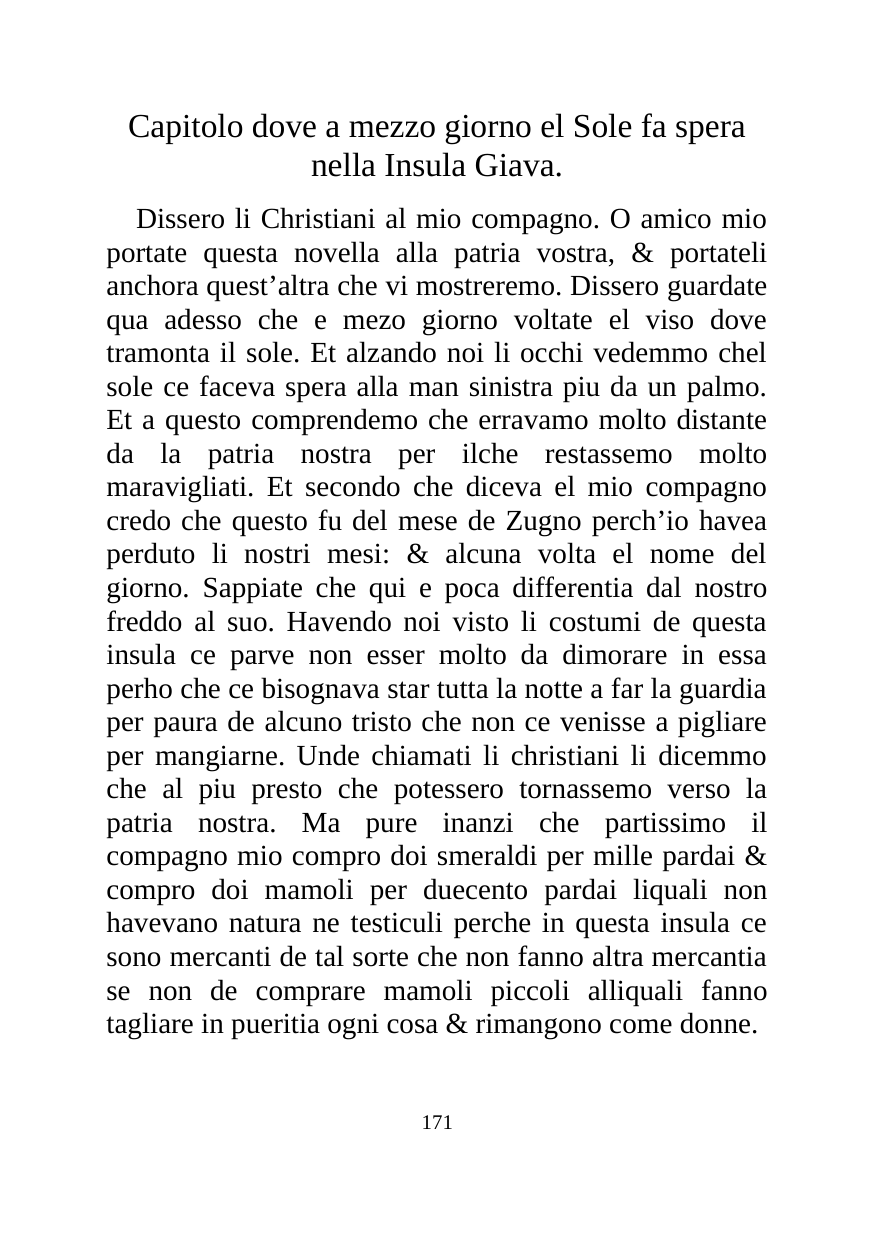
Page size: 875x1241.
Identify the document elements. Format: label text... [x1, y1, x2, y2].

text Dissero li Christiani al mio compagno. O amico mio portate questa novella alla patria vostra, & portateli anchora quest’altra che vi mostreremo. Dissero guardate qua adesso che e mezo giorno voltate el viso dove tramonta il sole. Et alzando noi li occhi vedemmo chel sole ce faceva spera alla man sinistra piu da un palmo. Et a questo comprendemo che erravamo molto distante da la patria nostra per ilche restassemo molto maravigliati. Et secondo che diceva el mio compagno credo che questo fu del mese de Zugno perch’io havea perduto li nostri mesi: & alcuna volta el nome del giorno. Sappiate che qui e poca differentia dal nostro freddo al suo. Havendo noi visto li costumi de questa insula ce parve non esser molto da dimorare in essa perho che ce bisognava star tutta la notte a far la guardia per paura de alcuno tristo che non ce venisse a pigliare per mangiarne. Unde chiamati li christiani li dicemmo che al piu presto che potessero tornassemo verso la patria nostra. Ma pure inanzi che partissimo il compagno mio compro doi smeraldi per mille pardai & compro doi mamoli per duecento pardai liquali non havevano natura ne testiculi perche in questa insula ce sono mercanti de tal sorte che non fanno altra mercantia se non de comprare mamoli piccoli alliquali fanno tagliare in pueritia ogni cosa & rimangono come donne. [106, 201, 768, 1040]
subtitle Capitolo dove a mezzo giorno el Sole fa spera nella Insula Giava. [106, 106, 768, 183]
